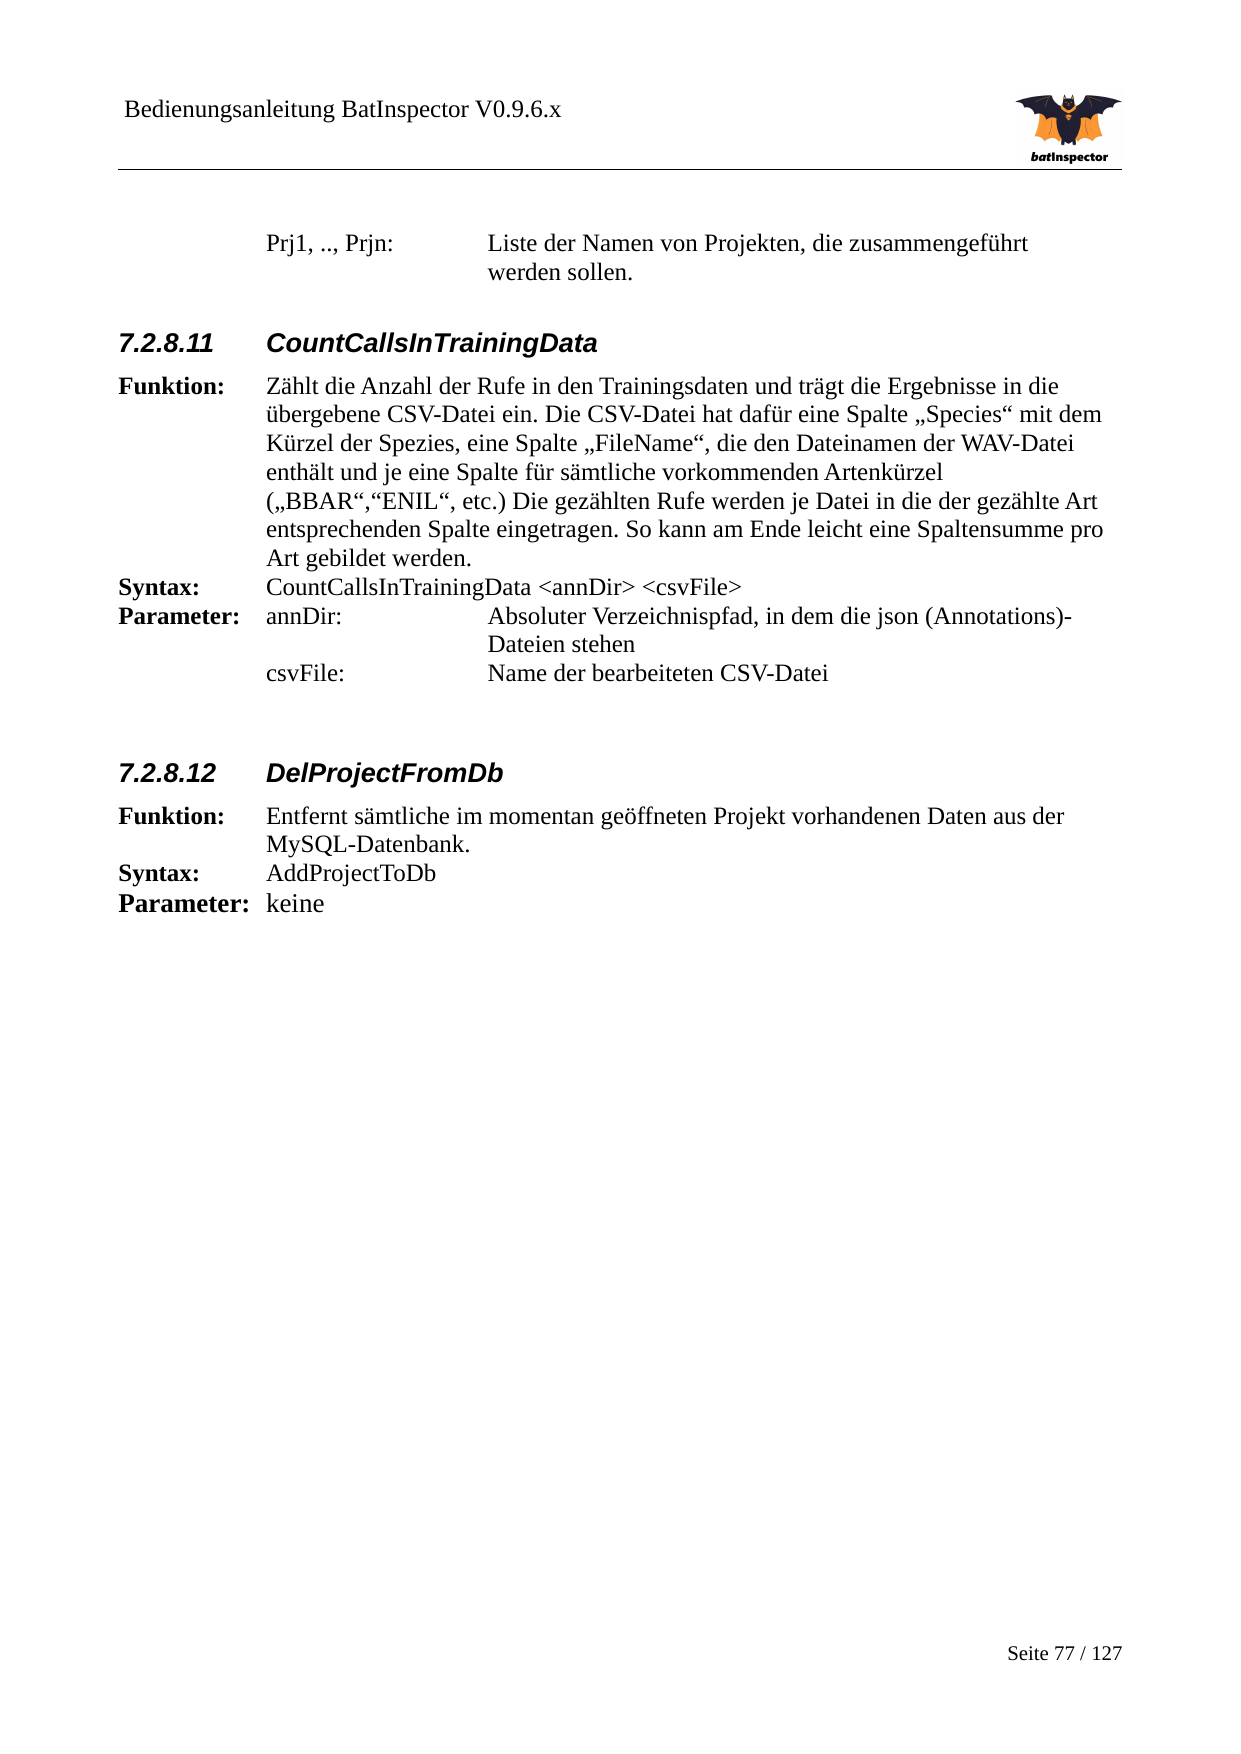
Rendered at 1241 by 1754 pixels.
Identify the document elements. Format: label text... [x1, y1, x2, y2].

text Parameter: annDir: Absoluter Verzeichnispfad, in dem die json (Annotations)- Dateien stehen csvFile: Name der bearbeiteten CSV-Datei [118, 601, 1122, 716]
text Funktion: Entfernt sämtliche im momentan geöffneten Projekt vorhandenen Daten aus der MySQL-Datenbank. [118, 801, 1122, 858]
text Funktion: Zählt die Anzahl der Rufe in den Trainingsdaten und trägt die Ergebnisse in die übergebene CSV-Datei ein. Die CSV-Datei hat dafür eine Spalte „Species“ mit dem Kürzel der Spezies, eine Spalte „FileName“, die den Dateinamen der WAV-Datei enthält und je eine Spalte für sämtliche vorkommenden Artenkürzel („BBAR“,“ENIL“, etc.) Die gezählten Rufe werden je Datei in die der gezählte Art entsprechenden Spalte eingetragen. So kann am Ende leicht eine Spaltensumme pro Art gebildet werden. [118, 371, 1122, 572]
text Prj1, .., Prjn: Liste der Namen von Projekten, die zusammengeführt werden sollen. [118, 228, 1122, 286]
subtitle CountCallsInTrainingData [118, 327, 1122, 358]
picture [1015, 88, 1125, 165]
text Syntax: CountCallsInTrainingData <annDir> <csvFile> [118, 572, 1122, 601]
subtitle DelProjectFromDb [118, 757, 1122, 788]
text Syntax: AddProjectToDb [118, 858, 1122, 887]
text Parameter: keine [118, 887, 1122, 918]
